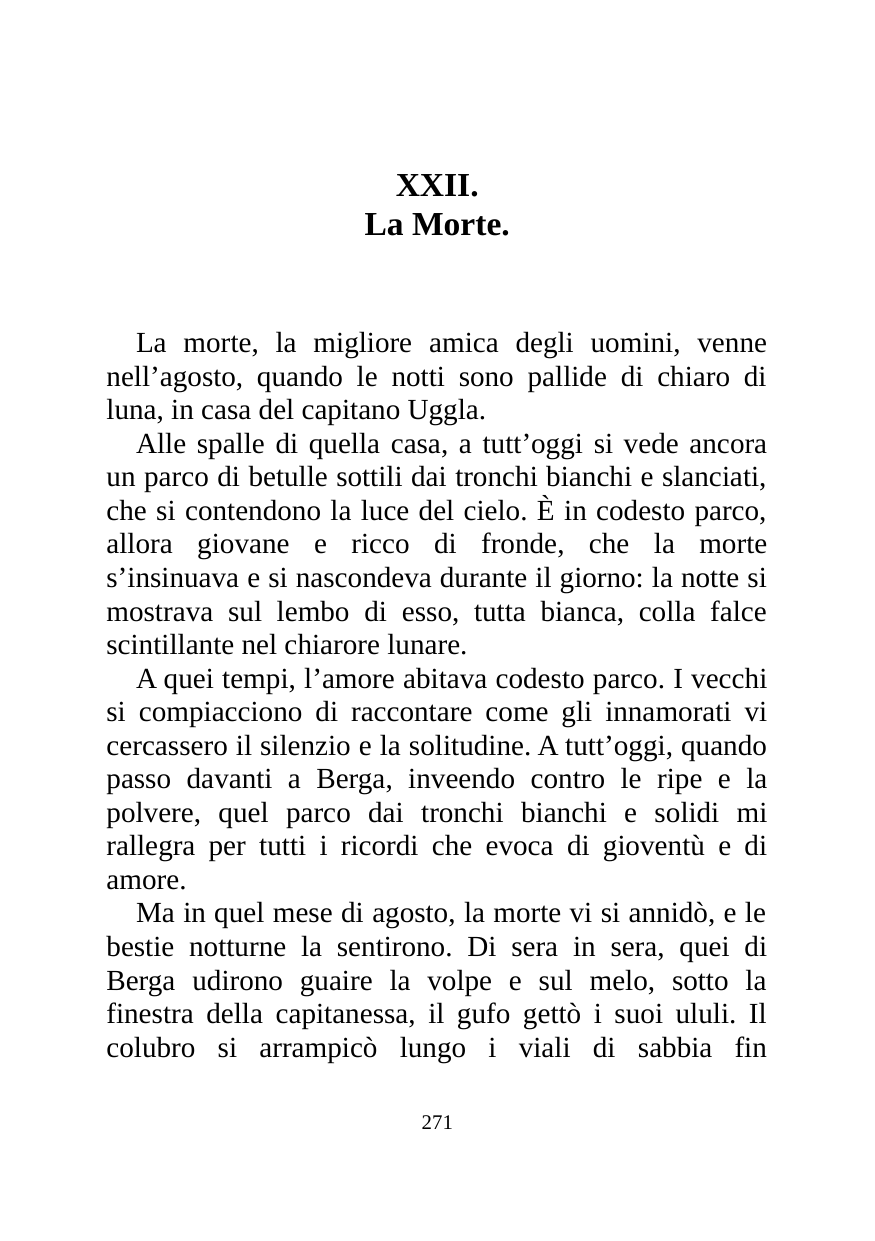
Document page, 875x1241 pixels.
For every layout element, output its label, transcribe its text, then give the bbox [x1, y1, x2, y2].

text A quei tempi, l’amore abitava codesto parco. I vecchi si compiacciono di raccontare come gli innamorati vi cercassero il silenzio e la solitudine. A tutt’oggi, quando passo davanti a Berga, inveendo contro le ripe e la polvere, quel parco dai tronchi bianchi e solidi mi rallegra per tutti i ricordi che evoca di gioventù e di amore. [106, 661, 768, 896]
text La morte, la migliore amica degli uomini, venne nell’agosto, quando le notti sono pallide di chiaro di luna, in casa del capitano Uggla. [106, 325, 768, 426]
subtitle XXII. La Morte. [106, 165, 768, 243]
text Alle spalle di quella casa, a tutt’oggi si vede ancora un parco di betulle sottili dai tronchi bianchi e slanciati, che si contendono la luce del cielo. È in codesto parco, allora giovane e ricco di fronde, che la morte s’insinuava e si nascondeva durante il giorno: la notte si mostrava sul lembo di esso, tutta bianca, colla falce scintillante nel chiarore lunare. [106, 426, 768, 661]
text Ma in quel mese di agosto, la morte vi si annidò, e le bestie notturne la sentirono. Di sera in sera, quei di Berga udirono guaire la volpe e sul melo, sotto la finestra della capitanessa, il gufo gettò i suoi ululi. Il colubro si arrampicò lungo i viali di sabbia fin [106, 896, 768, 1063]
